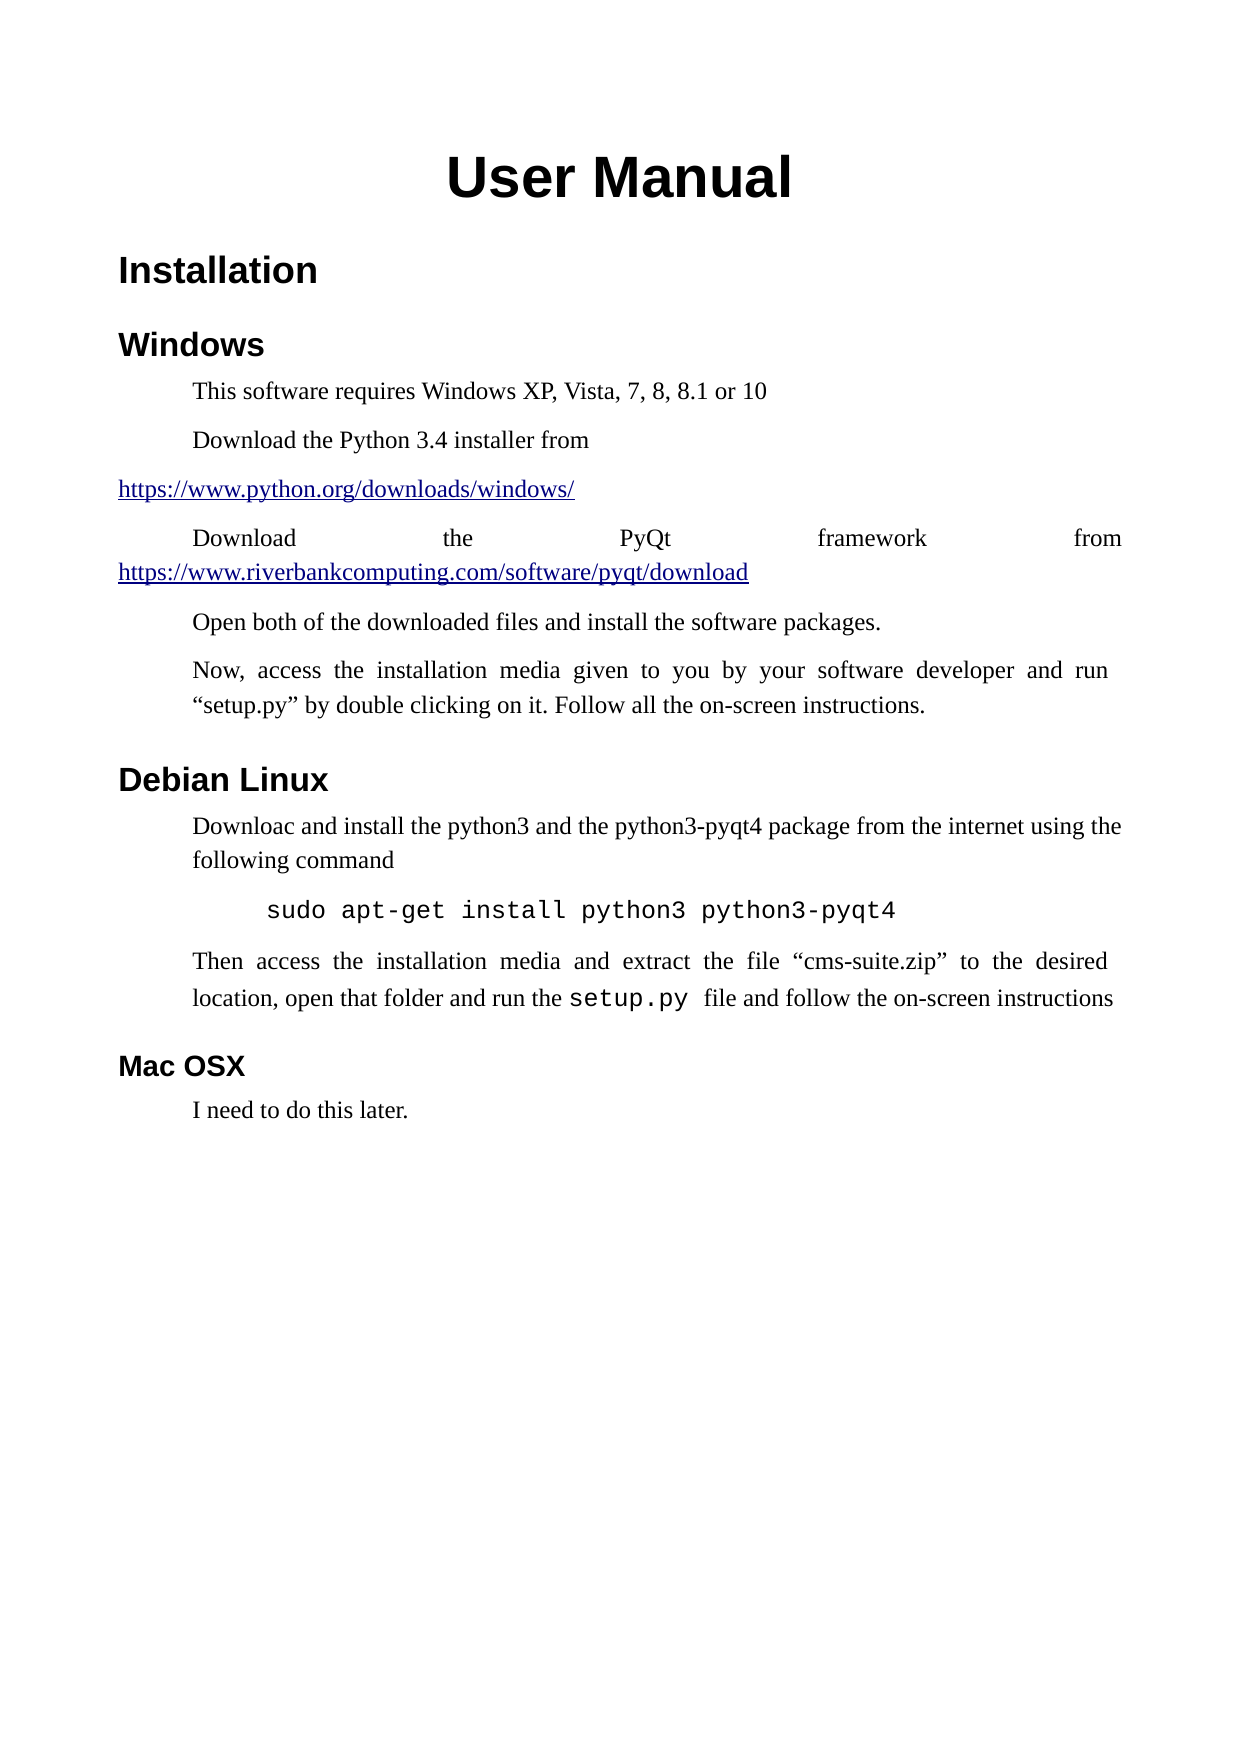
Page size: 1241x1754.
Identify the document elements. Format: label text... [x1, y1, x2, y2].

subtitle Mac OSX [118, 1049, 1122, 1083]
text I need to do this later. [118, 1095, 1122, 1124]
text Open both of the downloaded files and install the software packages. [118, 607, 1122, 635]
text https://www.python.org/downloads/windows/ [118, 474, 1122, 503]
text Downloac and install the python3 and the python3-pyqt4 package from the internet using the following command [118, 811, 1122, 874]
subtitle Installation [118, 248, 1122, 291]
text Download the Python 3.4 installer from [118, 425, 1122, 454]
text This software requires Windows XP, Vista, 7, 8, 8.1 or 10 [118, 376, 1122, 404]
text Now, access the installation media given to you by your software developer and run “setup.py” by double clicking on it. Follow all the on-screen instructions. [118, 656, 1122, 719]
text Then access the installation media and extract the file “cms-suite.zip” to the desired location, open that folder and run the setup.py file and follow the on-screen instructions [118, 946, 1122, 1014]
text sudo apt-get install python3 python3-pyqt4 [118, 895, 1122, 926]
subtitle Windows [118, 325, 1122, 363]
text Download the PyQt framework from https://www.riverbankcomputing.com/software/pyqt/download [118, 523, 1122, 586]
title User Manual [118, 143, 1122, 210]
subtitle Debian Linux [118, 760, 1122, 799]
